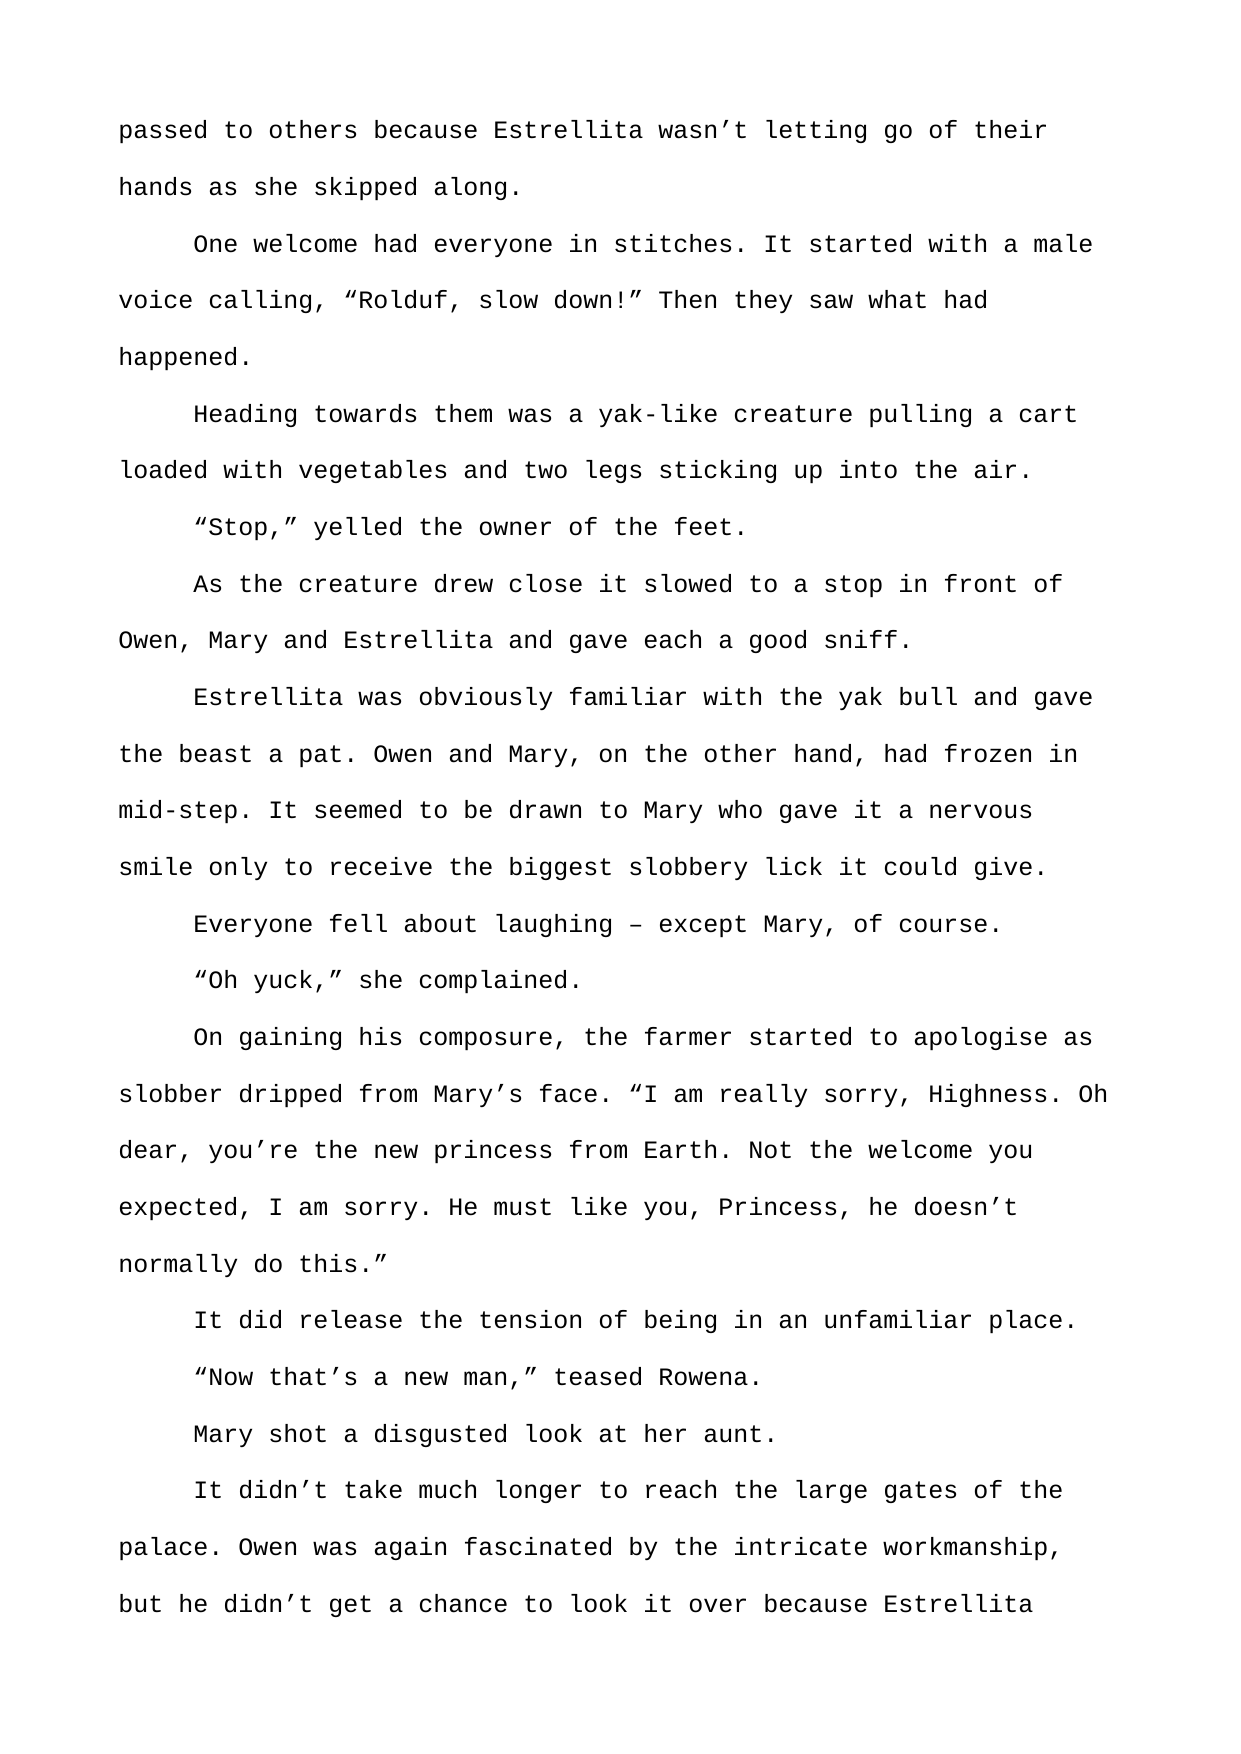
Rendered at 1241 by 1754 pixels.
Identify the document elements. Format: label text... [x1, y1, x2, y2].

text “Stop,” yelled the owner of the feet. [118, 515, 1122, 543]
text Everyone fell about laughing – except Mary, of course. [118, 911, 1122, 940]
text Estrellita was obviously familiar with the yak bull and gave the beast a pat. Owen and Mary, on the other hand, had frozen in mid-step. It seemed to be drawn to Mary who gave it a nervous smile only to receive the biggest slobbery lick it could give. [118, 685, 1122, 883]
text “Oh yuck,” she complained. [118, 968, 1122, 996]
text One welcome had everyone in stitches. It started with a male voice calling, “Rolduf, slow down!” Then they saw what had happened. [118, 231, 1122, 373]
text Heading towards them was a yak-like creature pulling a cart loaded with vegetables and two legs sticking up into the air. [118, 401, 1122, 486]
text “Now that’s a new man,” teased Rowena. [118, 1365, 1122, 1393]
text It did release the tension of being in an unfamiliar place. [118, 1308, 1122, 1336]
text Mary shot a disgusted look at her aunt. [118, 1421, 1122, 1450]
text On gaining his composure, the farmer started to apologise as slobber dripped from Mary’s face. “I am really sorry, Highness. Oh dear, you’re the new princess from Earth. Not the welcome you expected, I am sorry. He must like you, Princess, he doesn’t normally do this.” [118, 1025, 1122, 1280]
text It didn’t take much longer to reach the large gates of the palace. Owen was again fascinated by the intricate workmanship, but he didn’t get a chance to look it over because Estrellita [118, 1478, 1122, 1620]
text passed to others because Estrellita wasn’t letting go of their hands as she skipped along. [118, 118, 1122, 203]
text As the creature drew close it slowed to a stop in front of Owen, Mary and Estrellita and gave each a good sniff. [118, 571, 1122, 656]
